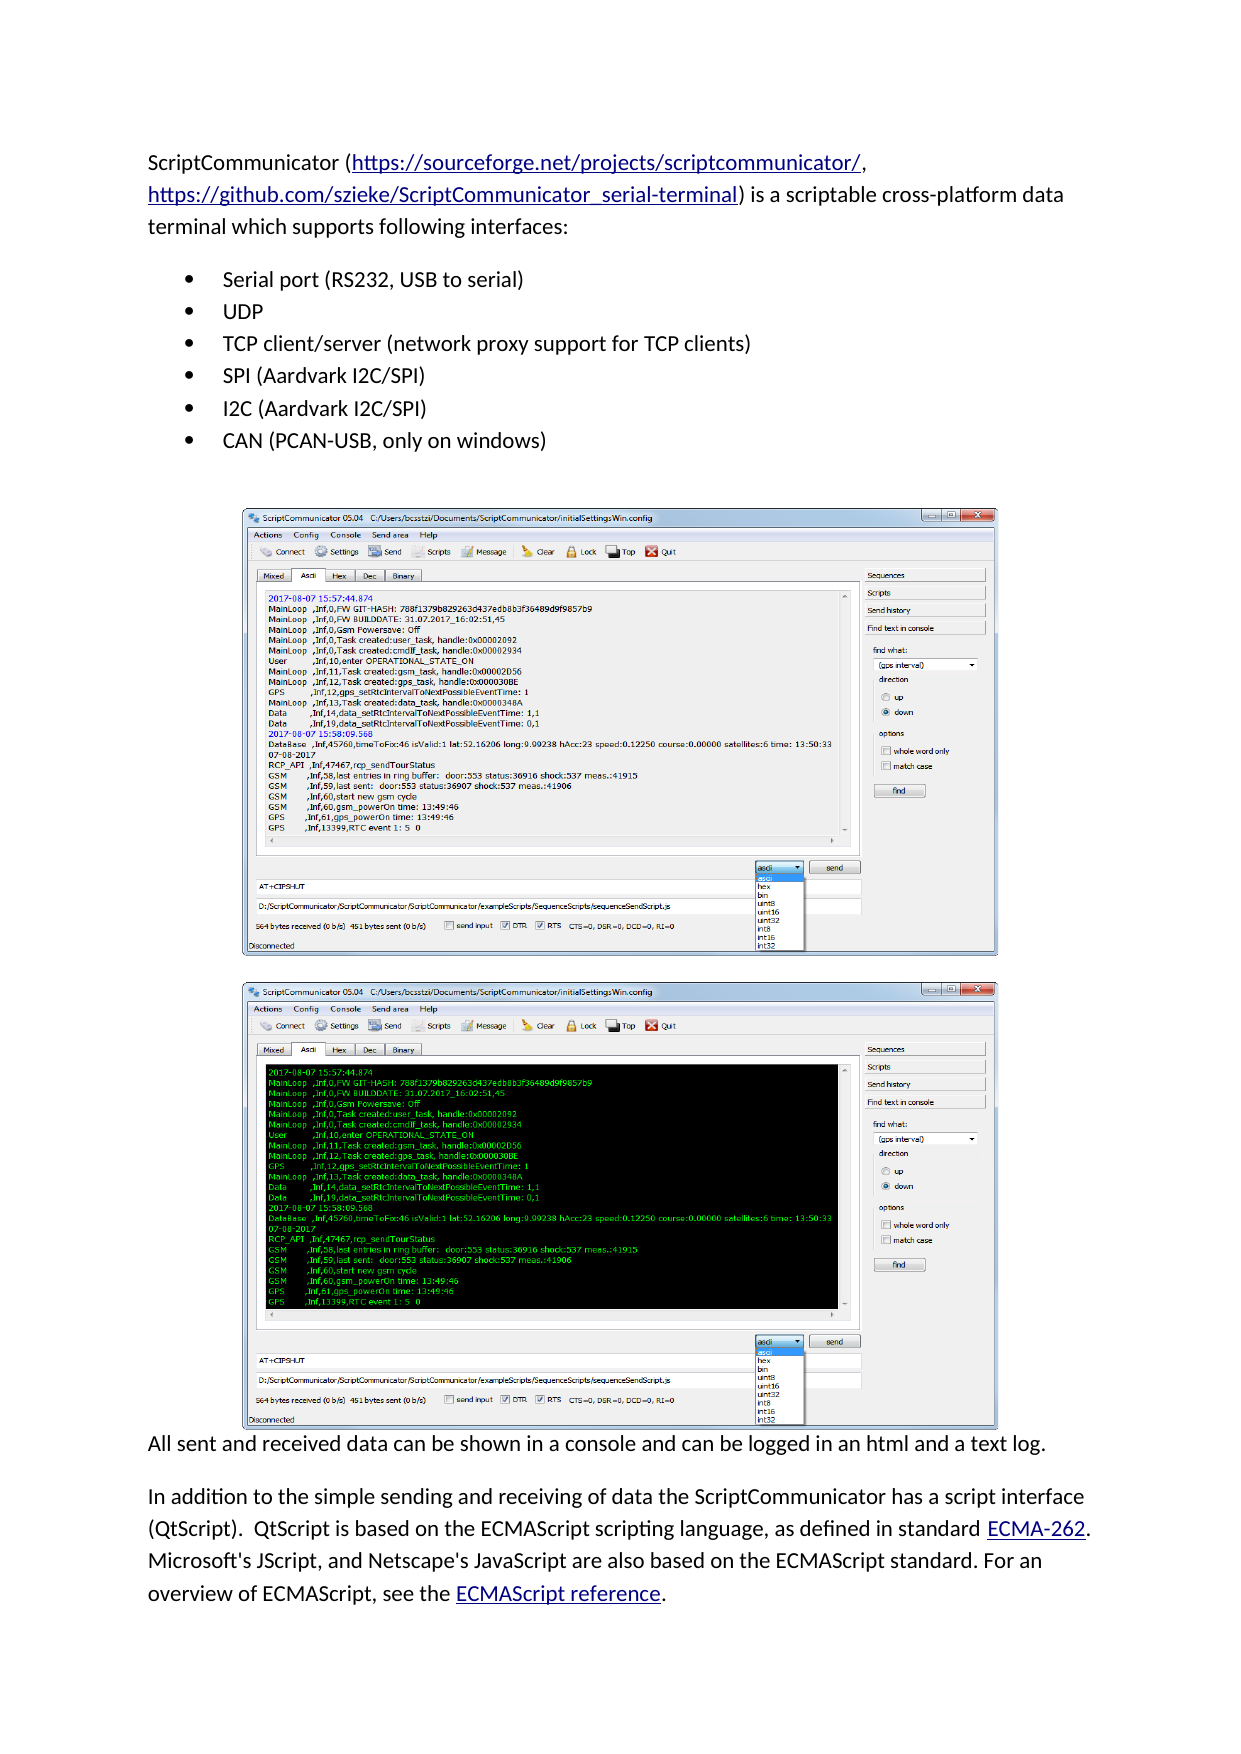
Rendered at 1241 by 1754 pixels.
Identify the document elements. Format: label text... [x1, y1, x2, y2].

picture [242, 982, 999, 1430]
list I2C (Aardvark I2C/SPI) [185, 394, 1093, 422]
list UDP [185, 297, 1093, 325]
list Serial port (RS232, USB to serial) [185, 265, 1093, 293]
text In addition to the simple sending and receiving of data the ScriptCommunicator has a script interface (QtScript). QtScript is based on the ECMAScript scripting language, as defined in standard ECMA-262. Microsoft's JScript, and Netscape's JavaScript are also based on the ECMAScript standard. For an overview of ECMAScript, see the ECMAScript reference. [148, 1482, 1093, 1607]
text ScriptCommunicator (https://sourceforge.net/projects/scriptcommunicator/, https://github.com/szieke/ScriptCommunicator_serial-terminal) is a scriptable cross-platform data terminal which supports following interfaces: [148, 148, 1093, 240]
picture [242, 508, 999, 956]
list TCP client/server (network proxy support for TCP clients) [185, 329, 1093, 357]
list CAN (PCAN-USB, only on windows) [185, 426, 1093, 454]
text All sent and received data can be shown in a console and can be logged in an html and a text log. [148, 490, 1093, 1457]
list SPI (Aardvark I2C/SPI) [185, 362, 1093, 389]
